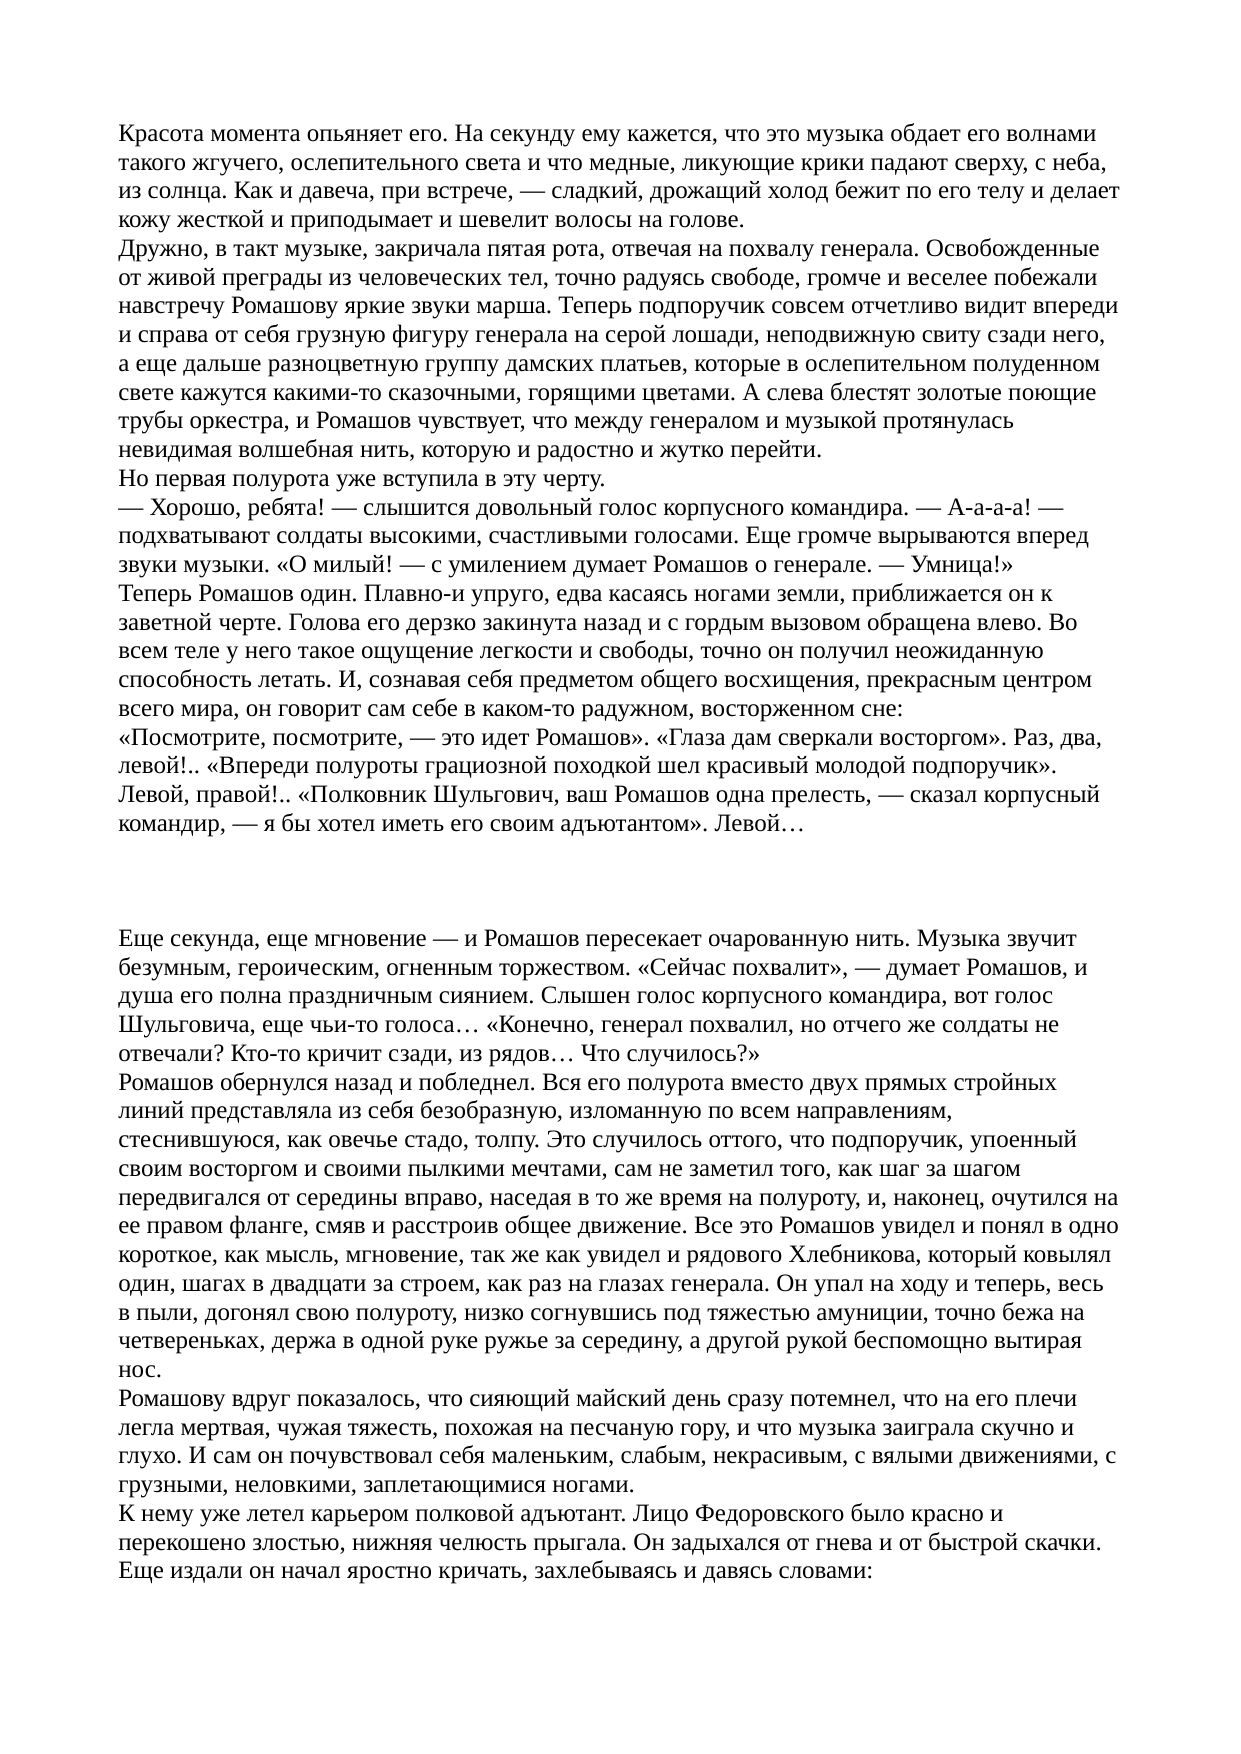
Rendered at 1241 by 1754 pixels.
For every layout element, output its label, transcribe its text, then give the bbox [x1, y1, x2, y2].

text Ромашов обернулся назад и побледнел. Вся его полурота вместо двух прямых стройных линий представляла из себя безобразную, изломанную по всем направлениям, стеснившуюся, как овечье стадо, толпу. Это случилось оттого, что подпоручик, упоенный своим восторгом и своими пылкими мечтами, сам не заметил того, как шаг за шагом передвигался от середины вправо, наседая в то же время на полуроту, и, наконец, очутился на ее правом фланге, смяв и расстроив общее движение. Все это Ромашов увидел и понял в одно короткое, как мысль, мгновение, так же как увидел и рядового Хлебникова, который ковылял один, шагах в двадцати за строем, как раз на глазах генерала. Он упал на ходу и теперь, весь в пыли, догонял свою полуроту, низко согнувшись под тяжестью амуниции, точно бежа на четвереньках, держа в одной руке ружье за середину, а другой рукой беспомощно вытирая нос. [118, 1067, 1122, 1383]
text Дружно, в такт музыке, закричала пятая рота, отвечая на похвалу генерала. Освобожденные от живой преграды из человеческих тел, точно радуясь свободе, громче и веселее побежали навстречу Ромашову яркие звуки марша. Теперь подпоручик совсем отчетливо видит впереди и справа от себя грузную фигуру генерала на серой лошади, неподвижную свиту сзади него, а еще дальше разноцветную группу дамских платьев, которые в ослепительном полуденном свете кажутся какими-то сказочными, горящими цветами. А слева блестят золотые поющие трубы оркестра, и Ромашов чувствует, что между генералом и музыкой протянулась невидимая волшебная нить, которую и радостно и жутко перейти. [118, 233, 1122, 463]
text Но первая полурота уже вступила в эту черту. [118, 463, 1122, 492]
text Ромашову вдруг показалось, что сияющий майский день сразу потемнел, что на его плечи легла мертвая, чужая тяжесть, похожая на песчаную гору, и что музыка заиграла скучно и глухо. И сам он почувствовал себя маленьким, слабым, некрасивым, с вялыми движениями, с грузными, неловкими, заплетающимися ногами. [118, 1383, 1122, 1498]
text Еще секунда, еще мгновение — и Ромашов пересекает очарованную нить. Музыка звучит безумным, героическим, огненным торжеством. «Сейчас похвалит», — думает Ромашов, и душа его полна праздничным сиянием. Слышен голос корпусного командира, вот голос Шульговича, еще чьи-то голоса… «Конечно, генерал похвалил, но отчего же солдаты не отвечали? Кто-то кричит сзади, из рядов… Что случилось?» [118, 923, 1122, 1067]
text «Посмотрите, посмотрите, — это идет Ромашов». «Глаза дам сверкали восторгом». Раз, два, левой!.. «Впереди полуроты грациозной походкой шел красивый молодой подпоручик». Левой, правой!.. «Полковник Шульгович, ваш Ромашов одна прелесть, — сказал корпусный командир, — я бы хотел иметь его своим адъютантом». Левой… [118, 722, 1122, 837]
text К нему уже летел карьером полковой адъютант. Лицо Федоровского было красно и перекошено злостью, нижняя челюсть прыгала. Он задыхался от гнева и от быстрой скачки. Еще издали он начал яростно кричать, захлебываясь и давясь словами: [118, 1498, 1122, 1584]
text — Хорошо, ребята! — слышится довольный голос корпусного командира. — А-а-а-а! — подхватывают солдаты высокими, счастливыми голосами. Еще громче вырываются вперед звуки музыки. «О милый! — с умилением думает Ромашов о генерале. — Умница!» [118, 492, 1122, 578]
text Теперь Ромашов один. Плавно-и упруго, едва касаясь ногами земли, приближается он к заветной черте. Голова его дерзко закинута назад и с гордым вызовом обращена влево. Во всем теле у него такое ощущение легкости и свободы, точно он получил неожиданную способность летать. И, сознавая себя предметом общего восхищения, прекрасным центром всего мира, он говорит сам себе в каком-то радужном, восторженном сне: [118, 578, 1122, 722]
text Красота момента опьяняет его. На секунду ему кажется, что это музыка обдает его волнами такого жгучего, ослепительного света и что медные, ликующие крики падают сверху, с неба, из солнца. Как и давеча, при встрече, — сладкий, дрожащий холод бежит по его телу и делает кожу жесткой и приподымает и шевелит волосы на голове. [118, 118, 1122, 233]
